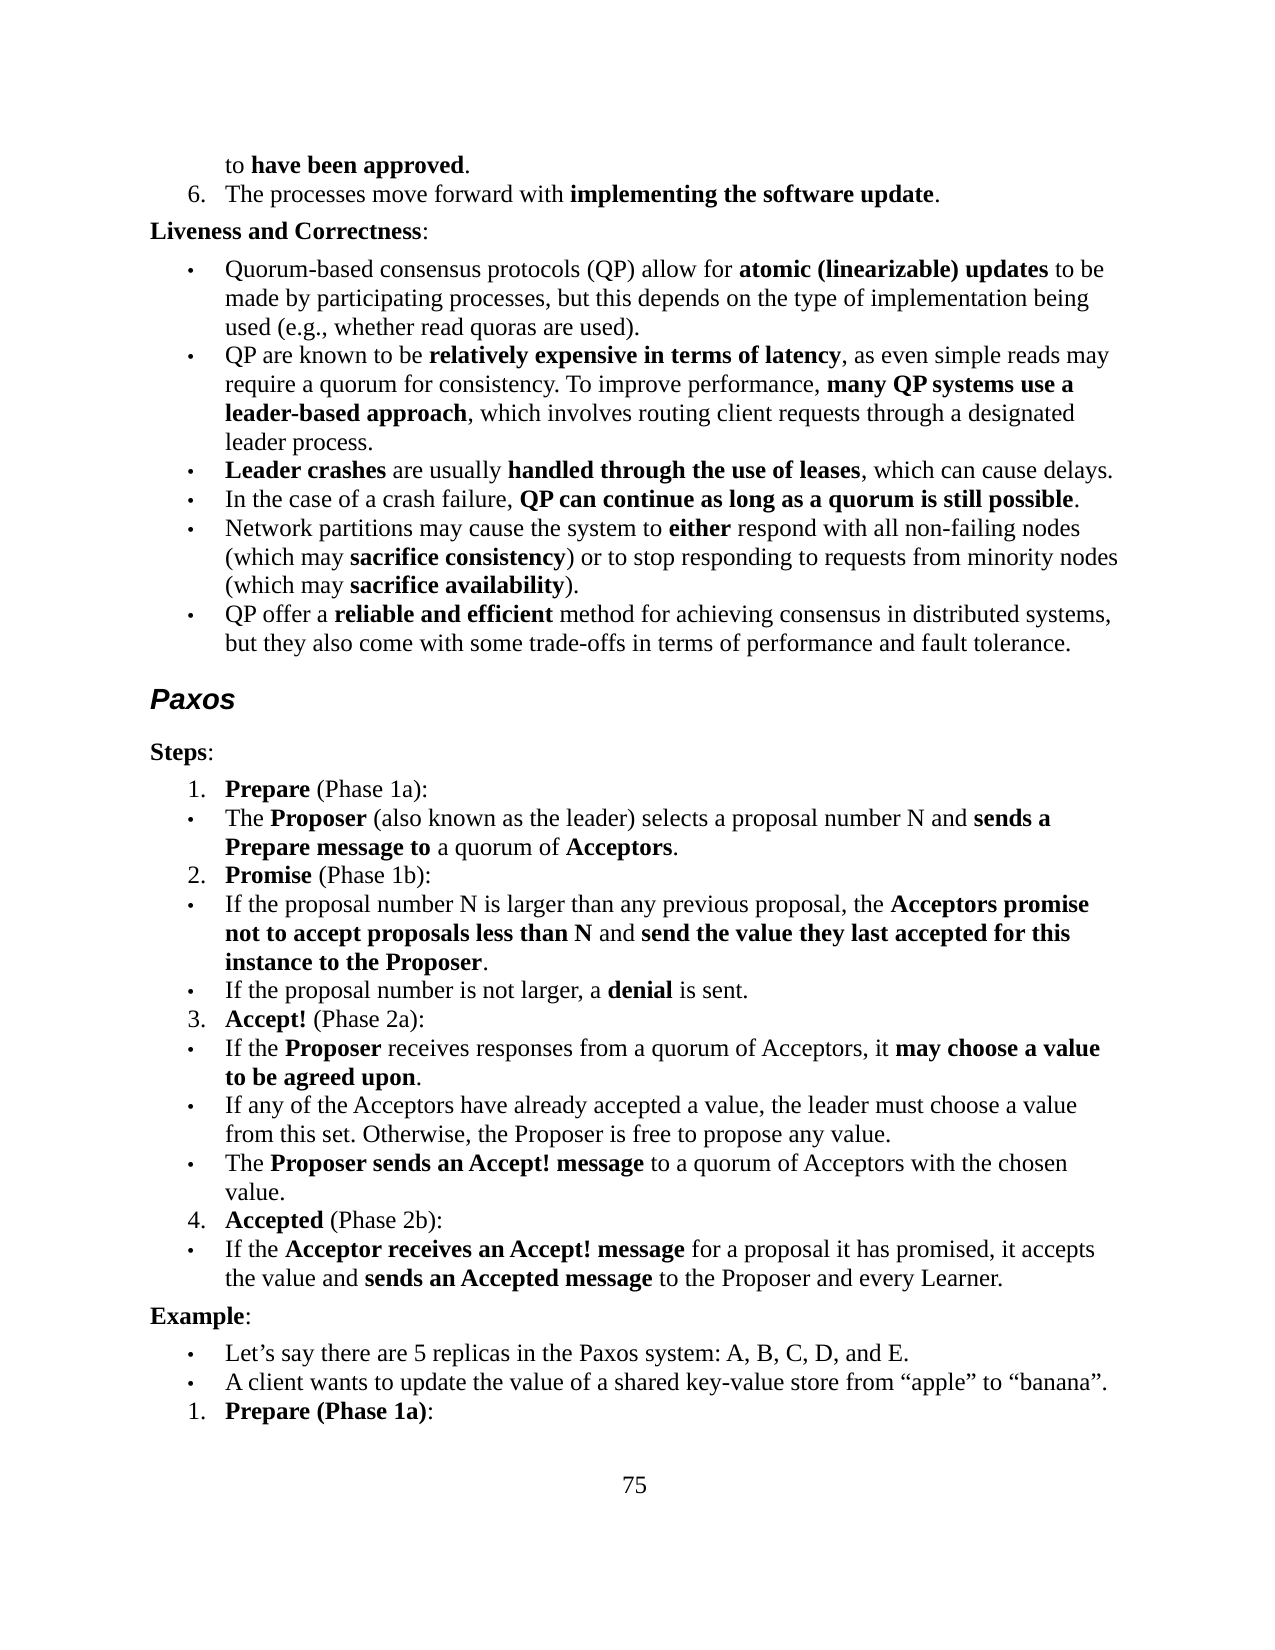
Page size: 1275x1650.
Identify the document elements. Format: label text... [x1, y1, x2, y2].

list QP offer a reliable and efficient method for achieving consensus in distributed systems, but they also come with some trade-offs in terms of performance and fault tolerance. [187, 599, 1125, 657]
list The Proposer sends an Accept! message to a quorum of Acceptors with the chosen value. [187, 1148, 1125, 1206]
list The processes move forward with implementing the software update. [187, 179, 1125, 207]
list Promise (Phase 1b): [187, 861, 1125, 889]
text Steps: [150, 737, 1125, 765]
list Accept! (Phase 2a): [187, 1004, 1125, 1033]
list Network partitions may cause the system to either respond with all non-failing nodes (which may sacrifice consistency) or to stop responding to requests from minority nodes (which may sacrifice availability). [187, 513, 1125, 599]
list Accepted (Phase 2b): [187, 1206, 1125, 1234]
list A client wants to update the value of a shared key-value store from “apple” to “banana”. [187, 1367, 1125, 1396]
list If the Proposer receives responses from a quorum of Acceptors, it may choose a value to be agreed upon. [187, 1033, 1125, 1091]
list Prepare (Phase 1a): [187, 1396, 1125, 1425]
list Quorum-based consensus protocols (QP) allow for atomic (linearizable) updates to be made by participating processes, but this depends on the type of implementation being used (e.g., whether read quoras are used). [187, 254, 1125, 340]
text Example: [150, 1301, 1125, 1329]
list If the Acceptor receives an Accept! message for a proposal it has promised, it accepts the value and sends an Accepted message to the Proposer and every Learner. [187, 1234, 1125, 1292]
list If any of the Acceptors have already accepted a value, the leader must choose a value from this set. Otherwise, the Proposer is free to propose any value. [187, 1091, 1125, 1148]
list In the case of a crash failure, QP can continue as long as a quorum is still possible. [187, 484, 1125, 513]
subtitle Paxos [150, 682, 1125, 715]
list The Proposer (also known as the leader) selects a proposal number N and sends a Prepare message to a quorum of Acceptors. [187, 803, 1125, 861]
list QP are known to be relatively expensive in terms of latency, as even simple reads may require a quorum for consistency. To improve performance, many QP systems use a leader-based approach, which involves routing client requests through a designated leader process. [187, 340, 1125, 455]
list If the proposal number N is larger than any previous proposal, the Acceptors promise not to accept proposals less than N and send the value they last accepted for this instance to the Proposer. [187, 889, 1125, 976]
text Liveness and Correctness: [150, 216, 1125, 245]
list If the proposal number is not larger, a denial is sent. [187, 976, 1125, 1004]
list Let’s say there are 5 replicas in the Paxos system: A, B, C, D, and E. [187, 1338, 1125, 1367]
list Prepare (Phase 1a): [187, 774, 1125, 803]
list to have been approved. [187, 150, 1125, 179]
list Leader crashes are usually handled through the use of leases, which can cause delays. [187, 455, 1125, 484]
